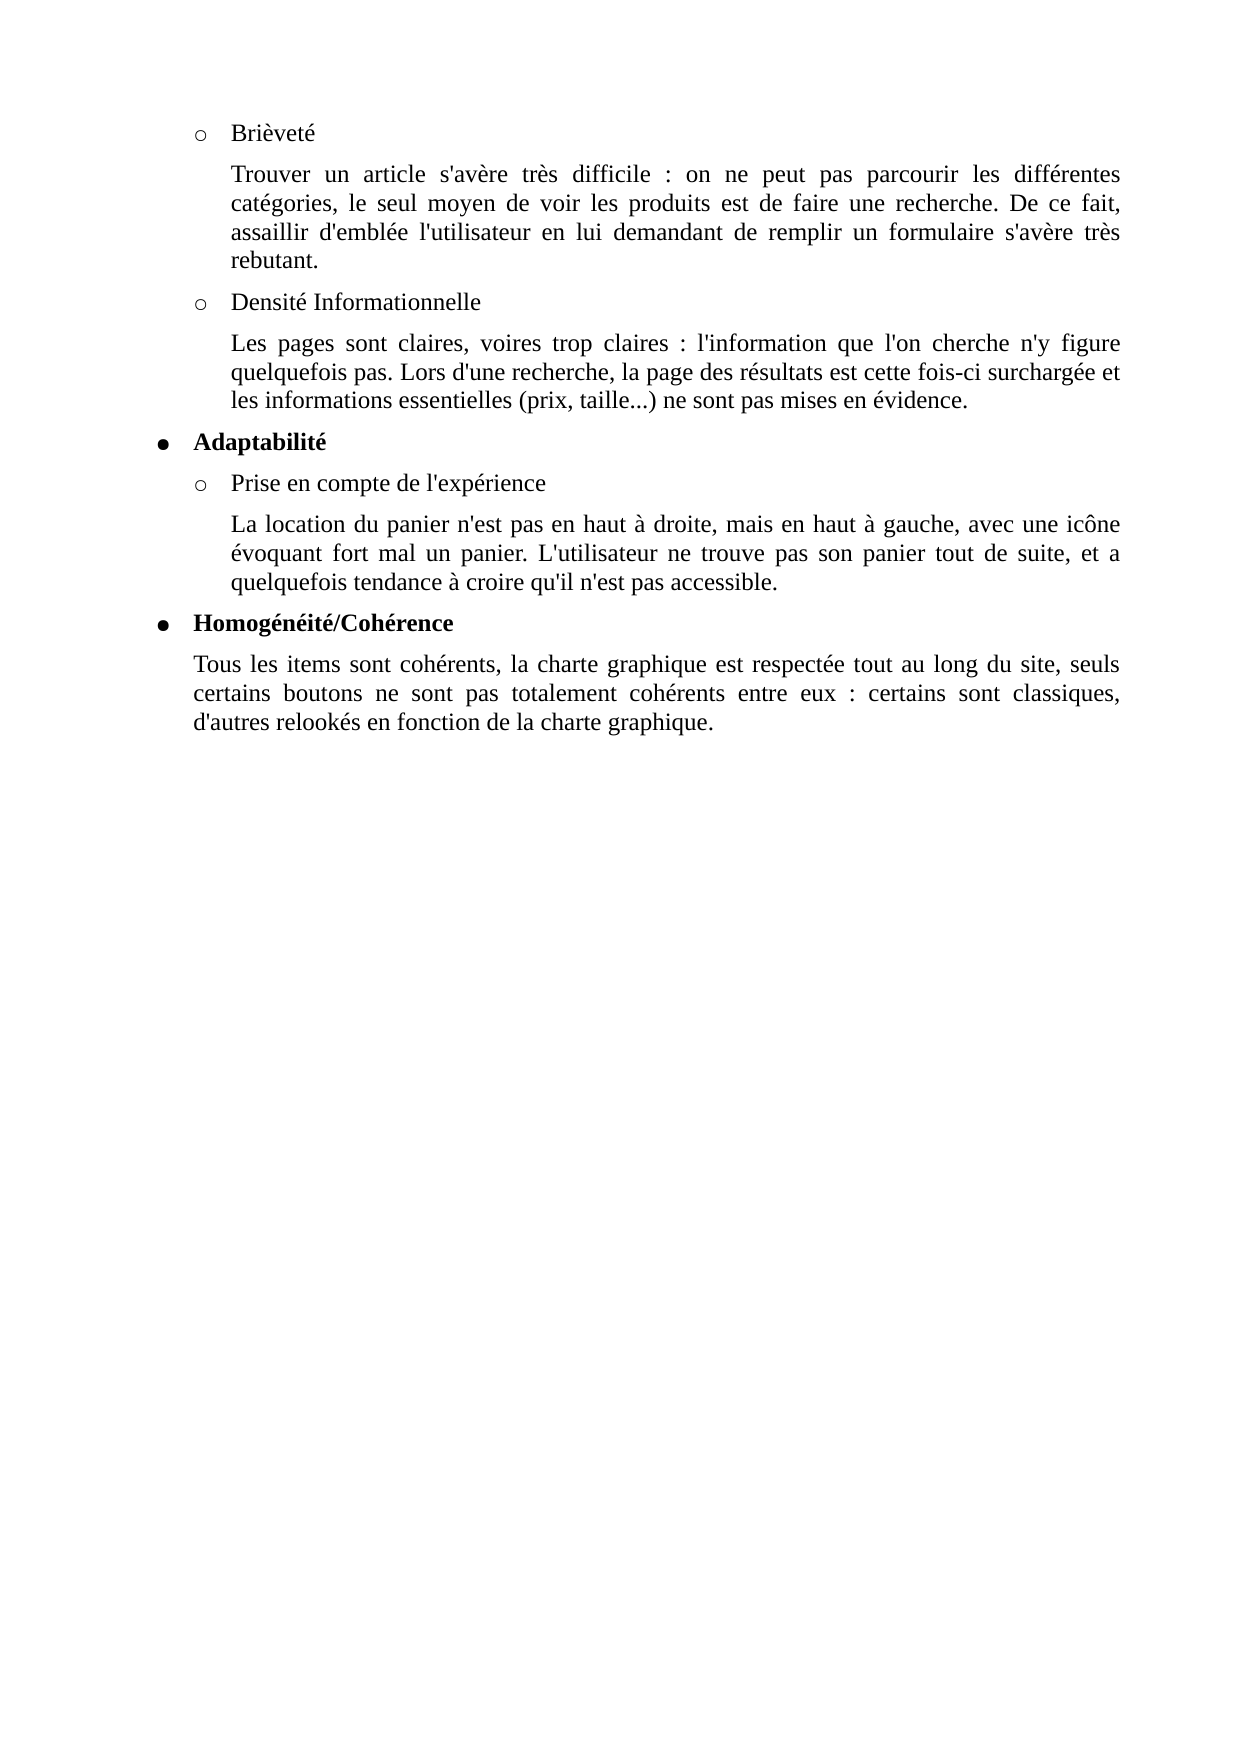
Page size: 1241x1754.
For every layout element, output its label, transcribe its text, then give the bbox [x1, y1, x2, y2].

list Les pages sont claires, voires trop claires : l'information que l'on cherche n'y figure quelquefois pas. Lors d'une recherche, la page des résultats est cette fois-ci surchargée et les informations essentielles (prix, taille...) ne sont pas mises en évidence. [193, 328, 1122, 414]
list Homogénéité/Cohérence [156, 608, 1122, 637]
list Densité Informationnelle [193, 287, 1122, 316]
list Brièveté [193, 118, 1122, 147]
list Tous les items sont cohérents, la charte graphique est respectée tout au long du site, seuls certains boutons ne sont pas totalement cohérents entre eux : certains sont classiques, d'autres relookés en fonction de la charte graphique. [156, 649, 1122, 736]
list Adaptabilité [156, 427, 1122, 456]
list Trouver un article s'avère très difficile : on ne peut pas parcourir les différentes catégories, le seul moyen de voir les produits est de faire une recherche. De ce fait, assaillir d'emblée l'utilisateur en lui demandant de remplir un formulaire s'avère très rebutant. [193, 159, 1122, 274]
list La location du panier n'est pas en haut à droite, mais en haut à gauche, avec une icône évoquant fort mal un panier. L'utilisateur ne trouve pas son panier tout de suite, et a quelquefois tendance à croire qu'il n'est pas accessible. [193, 509, 1122, 596]
list Prise en compte de l'expérience [193, 468, 1122, 497]
